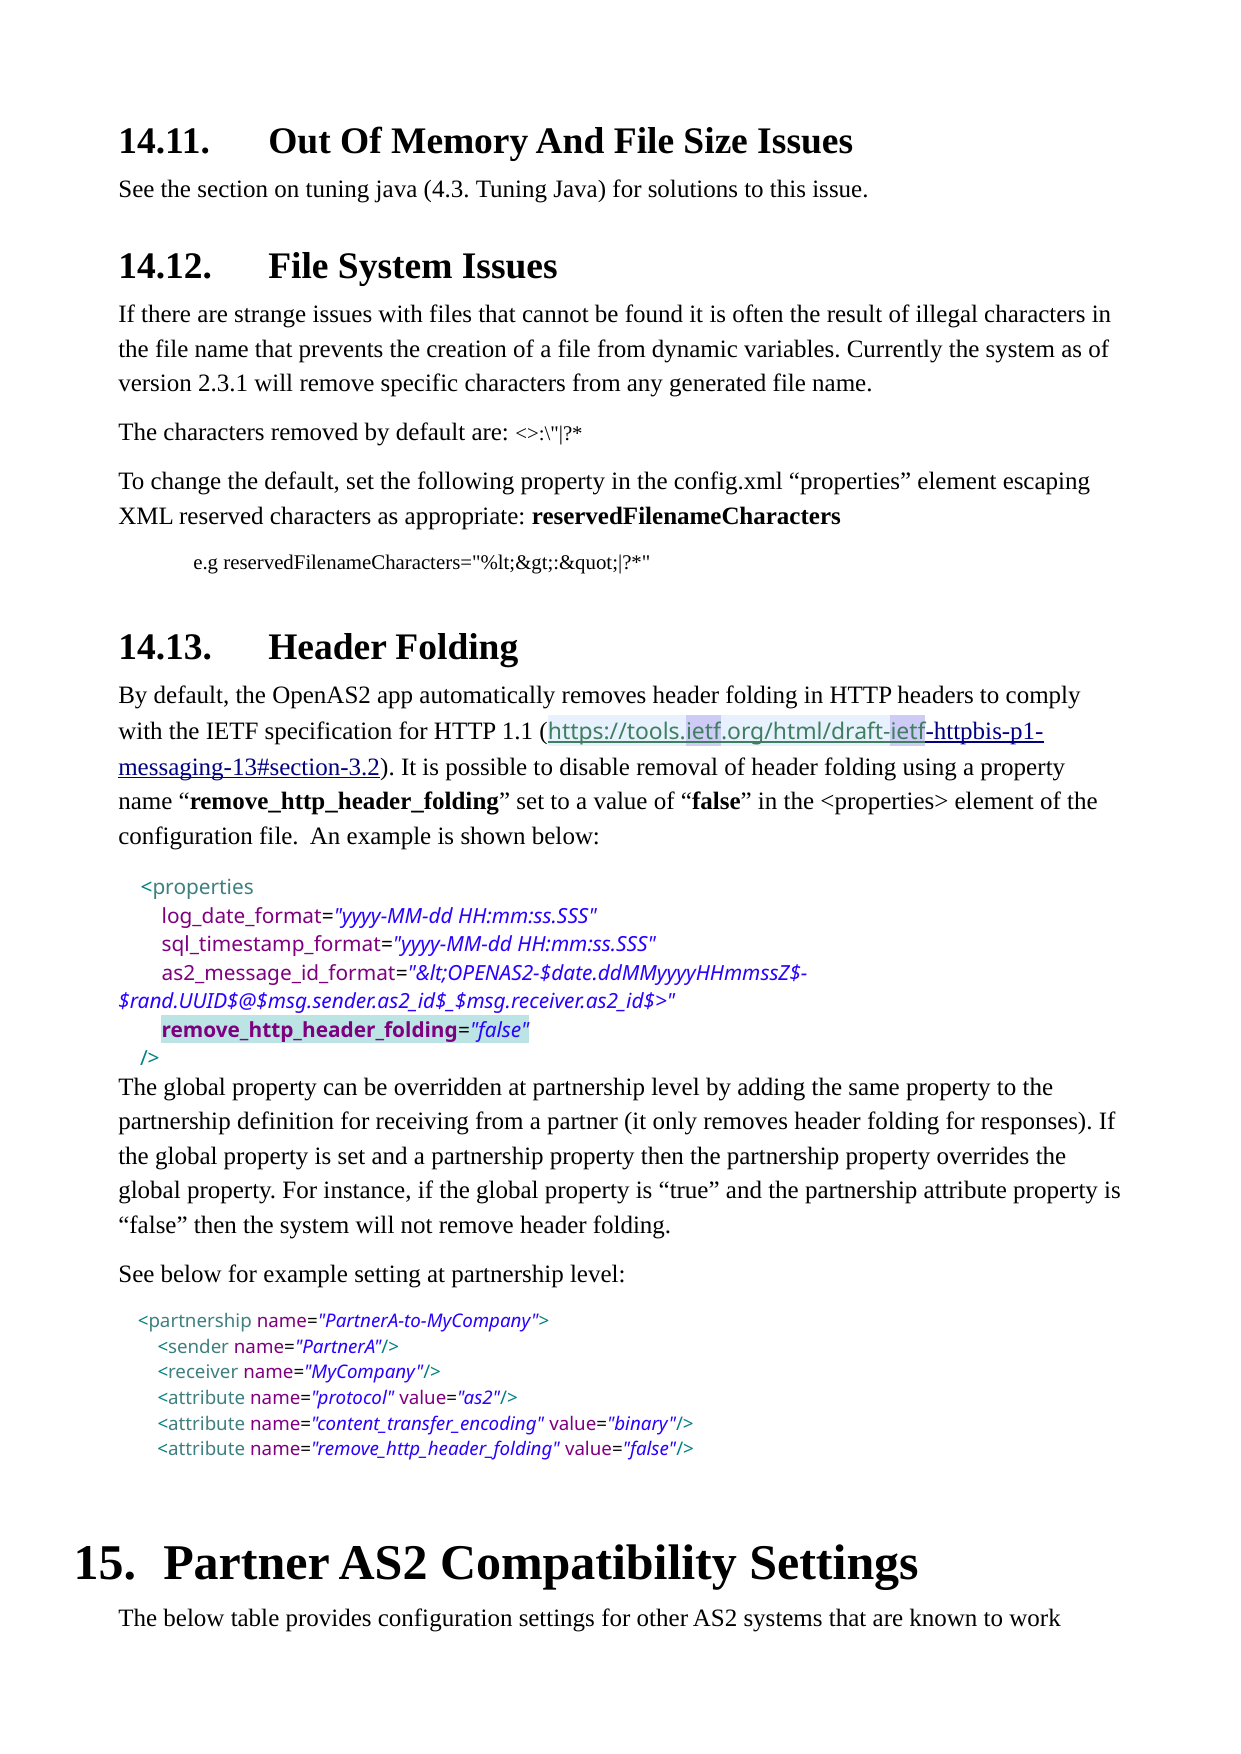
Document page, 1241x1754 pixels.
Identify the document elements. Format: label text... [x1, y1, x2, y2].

subtitle Partner AS2 Compatibility Settings [73, 1533, 1122, 1591]
text By default, the OpenAS2 app automatically removes header folding in HTTP headers to comply with the IETF specification for HTTP 1.1 (https://tools.ietf.org/html/draft-ietf-httpbis-p1-messaging-13#section-3.2). It is possible to disable removal of header folding using a property name “remove_http_header_folding” set to a value of “false” in the <properties> element of the configuration file. An example is shown below: [118, 680, 1122, 849]
text <attribute name="remove_http_header_folding" value="false"/> [118, 1435, 1122, 1461]
text <attribute name="content_transfer_encoding" value="binary"/> [118, 1410, 1122, 1435]
text /> [118, 1043, 1122, 1072]
text The characters removed by default are: <>:\"|?* [118, 417, 1122, 446]
text The global property can be overridden at partnership level by adding the same property to the partnership definition for receiving from a partner (it only removes header folding for responses). If the global property is set and a partnership property then the partnership property overrides the global property. For instance, if the global property is “true” and the partnership attribute property is “false” then the system will not remove header folding. [118, 1072, 1122, 1238]
subtitle Header Folding [118, 624, 1122, 667]
text If there are strange issues with files that cannot be found it is often the result of illegal characters in the file name that prevents the creation of a file from dynamic variables. Currently the system as of version 2.3.1 will remove specific characters from any generated file name. [118, 299, 1122, 397]
text <properties [118, 870, 1122, 901]
text See the section on tuning java (4.3. Tuning Java) for solutions to this issue. [118, 174, 1122, 202]
text See below for example setting at partnership level: [118, 1259, 1122, 1287]
text <receiver name="MyCompany"/> [118, 1359, 1122, 1384]
text <sender name="PartnerA"/> [118, 1333, 1122, 1359]
text remove_http_header_folding="false" [118, 1015, 1122, 1043]
subtitle File System Issues [118, 244, 1122, 287]
text The below table provides configuration settings for other AS2 systems that are known to work [118, 1603, 1122, 1632]
text sql_timestamp_format="yyyy-MM-dd HH:mm:ss.SSS" [118, 929, 1122, 958]
text e.g reservedFilenameCharacters="%lt;&gt;:&quot;|?*" [193, 550, 1122, 574]
text log_date_format="yyyy-MM-dd HH:mm:ss.SSS" [118, 901, 1122, 929]
text as2_message_id_format="&lt;OPENAS2-$date.ddMMyyyyHHmmssZ$-$rand.UUID$@$msg.sender.as2_id$_$msg.receiver.as2_id$>" [118, 958, 1122, 1015]
subtitle Out Of Memory And File Size Issues [118, 118, 1122, 161]
text <attribute name="protocol" value="as2"/> [118, 1384, 1122, 1410]
text To change the default, set the following property in the config.xml “properties” element escaping XML reserved characters as appropriate: reservedFilenameCharacters [118, 466, 1122, 529]
text <partnership name="PartnerA-to-MyCompany"> [118, 1308, 1122, 1333]
